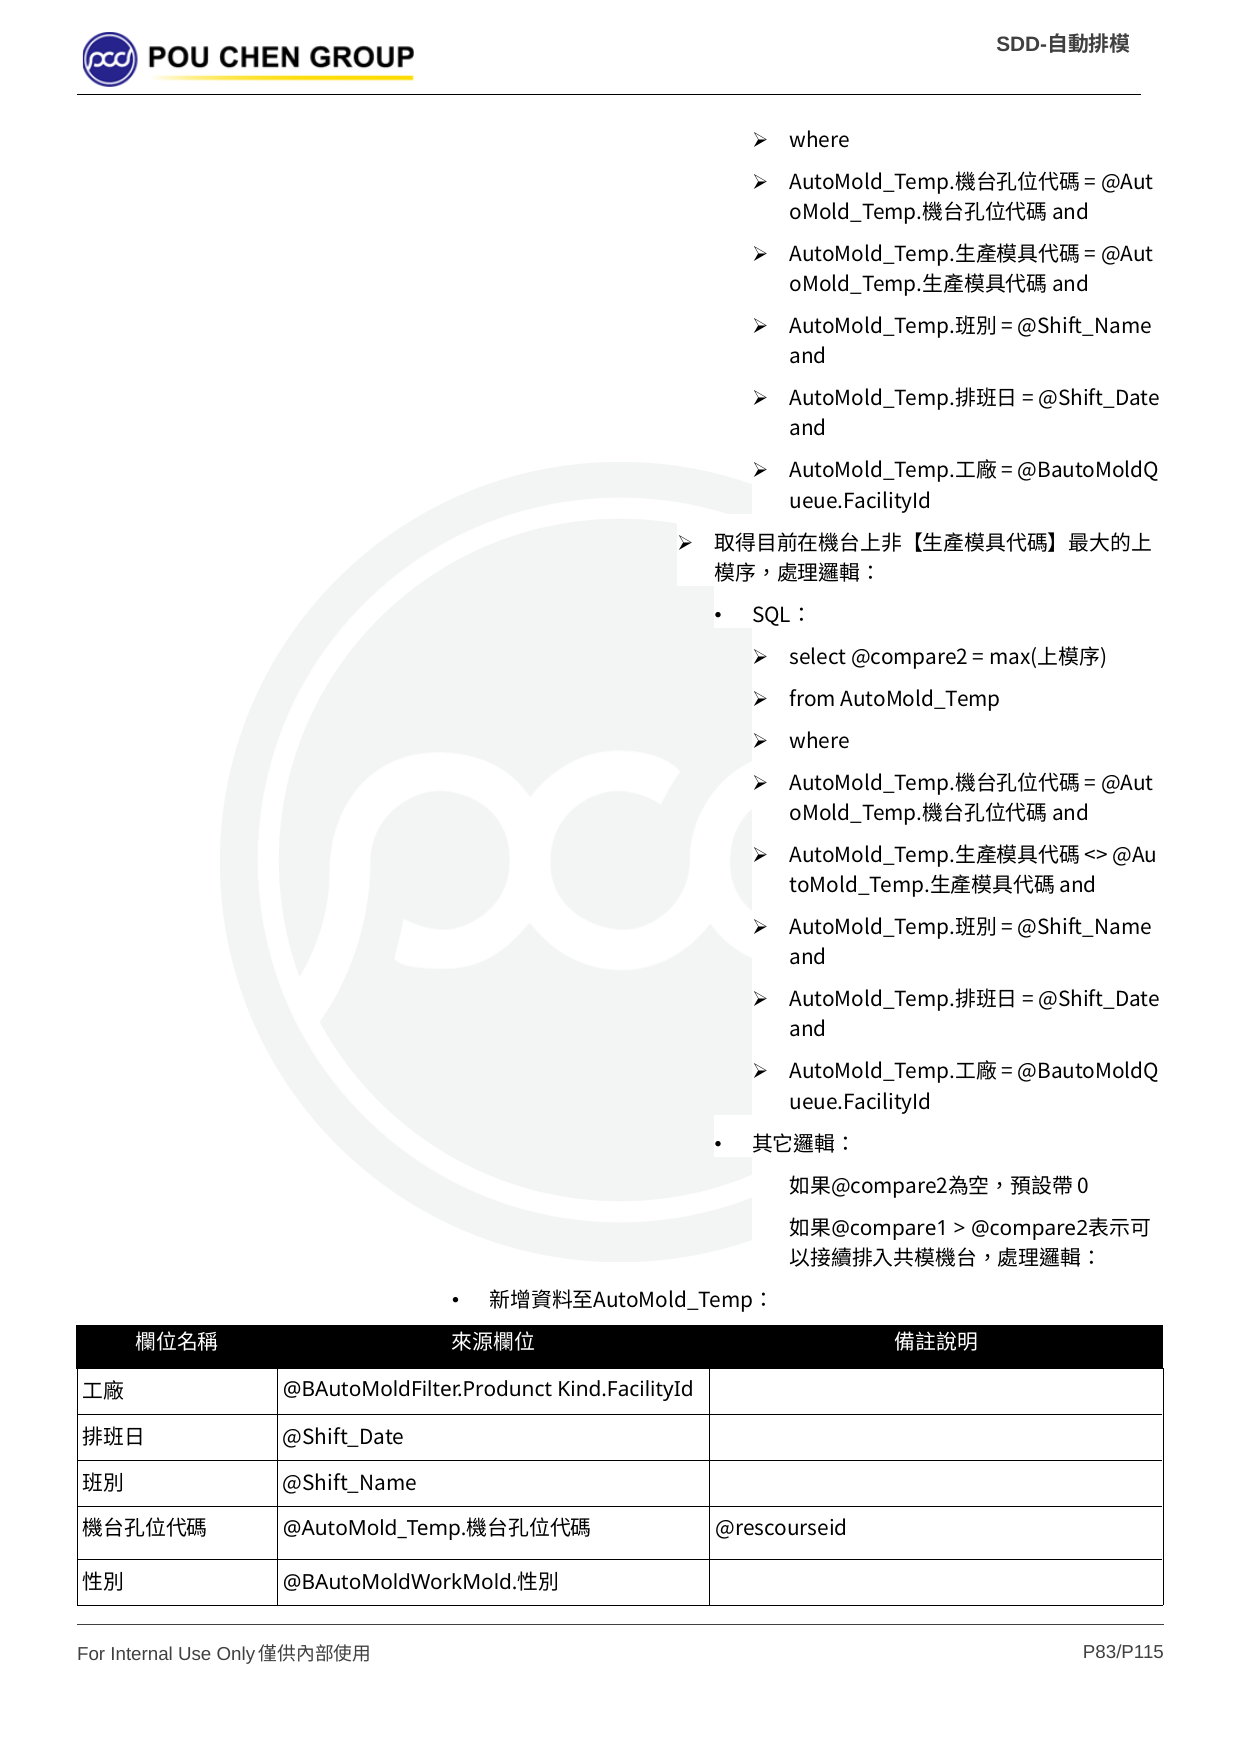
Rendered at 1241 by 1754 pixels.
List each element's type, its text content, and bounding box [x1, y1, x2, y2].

table_cell [710, 1369, 1163, 1414]
table_header 備註說明 [710, 1325, 1162, 1368]
list 其它邏輯： [714, 1127, 1163, 1157]
table_cell [710, 1559, 1163, 1605]
list where [752, 724, 1163, 754]
table_header 來源欄位 [278, 1325, 709, 1368]
list AutoMold_Temp.排班日 = @Shift_Date and [752, 982, 1163, 1043]
table_cell 機台孔位代碼 [78, 1507, 277, 1559]
table_cell [710, 1414, 1163, 1460]
list 如果@compare1 > @compare2表示可以接續排入共模機台，處理邏輯： [752, 1211, 1163, 1271]
table_cell @Shift_Name [278, 1461, 709, 1506]
table_cell 性別 [78, 1560, 277, 1605]
list AutoMold_Temp.排班日 = @Shift_Date and [752, 381, 1163, 442]
list AutoMold_Temp.工廠 = @BautoMoldQueue.FacilityId [752, 454, 1163, 514]
list where [752, 123, 1163, 153]
list AutoMold_Temp.機台孔位代碼 = @AutoMold_Temp.機台孔位代碼 and [752, 766, 1163, 826]
table_cell 班別 [78, 1461, 277, 1506]
list select @compare2 = max(上模序) [752, 640, 1163, 670]
list AutoMold_Temp.班別 = @Shift_Name and [752, 309, 1163, 370]
table_header 欄位名稱 [77, 1325, 277, 1368]
list AutoMold_Temp.工廠 = @BautoMoldQueue.FacilityId [752, 1055, 1163, 1115]
list AutoMold_Temp.生產模具代碼 <> @AutoMold_Temp.生產模具代碼 and [752, 838, 1163, 898]
list AutoMold_Temp.機台孔位代碼 = @AutoMold_Temp.機台孔位代碼 and [752, 165, 1163, 225]
list SQL： [714, 598, 1163, 628]
table_cell 工廠 [78, 1369, 277, 1414]
list AutoMold_Temp.班別 = @Shift_Name and [752, 910, 1163, 971]
list 如果@compare2為空，預設帶 0 [752, 1169, 1163, 1199]
picture [220, 462, 1021, 1263]
table_cell @Shift_Date [278, 1415, 709, 1460]
list 取得目前在機台上非【生產模具代碼】最大的上模序，處理邏輯： [677, 526, 1163, 586]
list from AutoMold_Temp [752, 682, 1163, 712]
table_cell @BAutoMoldWorkMold.性別 [278, 1560, 709, 1605]
picture [82, 32, 414, 87]
table_cell @AutoMold_Temp.機台孔位代碼 [278, 1507, 709, 1559]
table_cell @BAutoMoldFilter.Produnct Kind.FacilityId [278, 1369, 709, 1414]
list AutoMold_Temp.生產模具代碼 = @AutoMold_Temp.生產模具代碼 and [752, 237, 1163, 297]
table_cell 排班日 [78, 1415, 277, 1460]
list 新增資料至AutoMold_Temp： [452, 1283, 1163, 1313]
table_cell [710, 1460, 1163, 1506]
table_cell @rescourseid [710, 1506, 1163, 1559]
